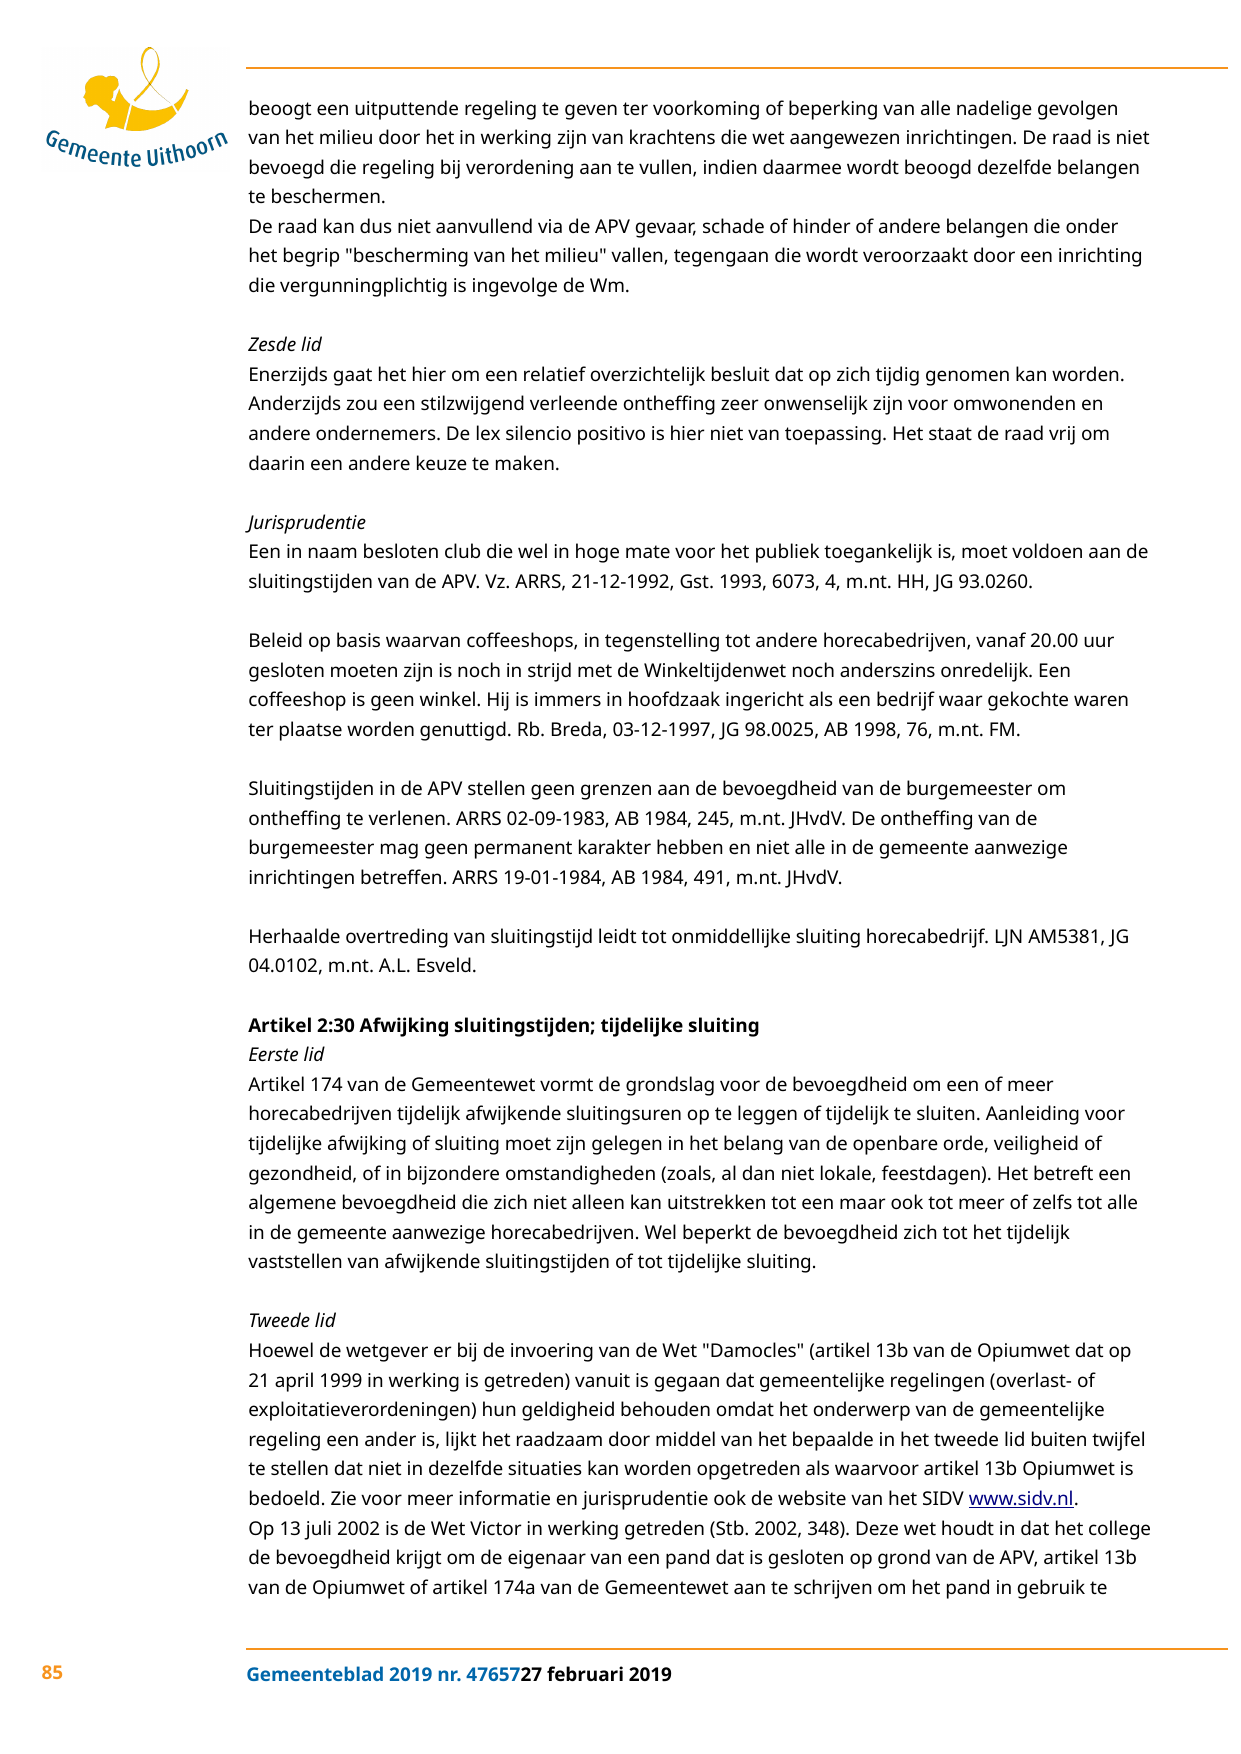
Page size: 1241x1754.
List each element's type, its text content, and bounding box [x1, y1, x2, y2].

text Tweede lid [248, 1308, 1152, 1333]
text Eerste lid [248, 1041, 1152, 1067]
text Op 13 juli 2002 is de Wet Victor in werking getreden (Stb. 2002, 348). Deze wet houdt in dat het college de bevoegdheid krijgt om de eigenaar van een pand dat is gesloten op grond van de APV, artikel 13b van de Opiumwet of artikel 174a van de Gemeentewet aan te schrijven om het pand in gebruik te [248, 1515, 1152, 1600]
text Beleid op basis waarvan coffeeshops, in tegenstelling tot andere horecabedrijven, vanaf 20.00 uur gesloten moeten zijn is noch in strijd met de Winkeltijdenwet noch anderszins onredelijk. Een coffeeshop is geen winkel. Hij is immers in hoofdzaak ingericht als een bedrijf waar gekochte waren ter plaatse worden genuttigd. Rb. Breda, 03-12-1997, JG 98.0025, AB 1998, 76, m.nt. FM. [248, 627, 1152, 742]
text Hoewel de wetgever er bij de invoering van de Wet "Damocles" (artikel 13b van de Opiumwet dat op 21 april 1999 in werking is getreden) vanuit is gegaan dat gemeentelijke regelingen (overlast- of exploitatieverordeningen) hun geldigheid behouden omdat het onderwerp van de gemeentelijke regeling een ander is, lijkt het raadzaam door middel van het bepaalde in het tweede lid buiten twijfel te stellen dat niet in dezelfde situaties kan worden opgetreden als waarvoor artikel 13b Opiumwet is bedoeld. Zie voor meer informatie en jurisprudentie ook de website van het SIDV www.sidv.nl. [248, 1337, 1152, 1511]
picture [41, 47, 231, 172]
text Enerzijds gaat het hier om een relatief overzichtelijk besluit dat op zich tijdig genomen kan worden. Anderzijds zou een stilzwijgend verleende ontheffing zeer onwenselijk zijn voor omwonenden en andere ondernemers. De lex silencio positivo is hier niet van toepassing. Het staat de raad vrij om daarin een andere keuze te maken. [248, 361, 1152, 476]
text Jurisprudentie [248, 509, 1152, 535]
text Sluitingstijden in de APV stellen geen grenzen aan de bevoegdheid van de burgemeester om ontheffing te verlenen. ARRS 02-09-1983, AB 1984, 245, m.nt. JHvdV. De ontheffing van de burgemeester mag geen permanent karakter hebben en niet alle in de gemeente aanwezige inrichtingen betreffen. ARRS 19-01-1984, AB 1984, 491, m.nt. JHvdV. [248, 775, 1152, 890]
text Zesde lid [248, 331, 1152, 357]
text Een in naam besloten club die wel in hoge mate voor het publiek toegankelijk is, moet voldoen aan de sluitingstijden van de APV. Vz. ARRS, 21-12-1992, Gst. 1993, 6073, 4, m.nt. HH, JG 93.0260. [248, 538, 1152, 594]
text De raad kan dus niet aanvullend via de APV gevaar, schade of hinder of andere belangen die onder het begrip "bescherming van het milieu" vallen, tegengaan die wordt veroorzaakt door een inrichting die vergunningplichtig is ingevolge de Wm. [248, 213, 1152, 298]
text Herhaalde overtreding van sluitingstijd leidt tot onmiddellijke sluiting horecabedrijf. LJN AM5381, JG 04.0102, m.nt. A.L. Esveld. [248, 923, 1152, 978]
text beoogt een uitputtende regeling te geven ter voorkoming of beperking van alle nadelige gevolgen van het milieu door het in werking zijn van krachtens die wet aangewezen inrichtingen. De raad is niet bevoegd die regeling bij verordening aan te vullen, indien daarmee wordt beoogd dezelfde belangen te beschermen. [248, 95, 1152, 209]
text Artikel 174 van de Gemeentewet vormt de grondslag voor de bevoegdheid om een of meer horecabedrijven tijdelijk afwijkende sluitingsuren op te leggen of tijdelijk te sluiten. Aanleiding voor tijdelijke afwijking of sluiting moet zijn gelegen in het belang van de openbare orde, veiligheid of gezondheid, of in bijzondere omstandigheden (zoals, al dan niet lokale, feestdagen). Het betreft een algemene bevoegdheid die zich niet alleen kan uitstrekken tot een maar ook tot meer of zelfs tot alle in de gemeente aanwezige horecabedrijven. Wel beperkt de bevoegdheid zich tot het tijdelijk vaststellen van afwijkende sluitingstijden of tot tijdelijke sluiting. [248, 1071, 1152, 1274]
text Artikel 2:30 Afwijking sluitingstijden; tijdelijke sluiting [248, 1012, 1152, 1038]
